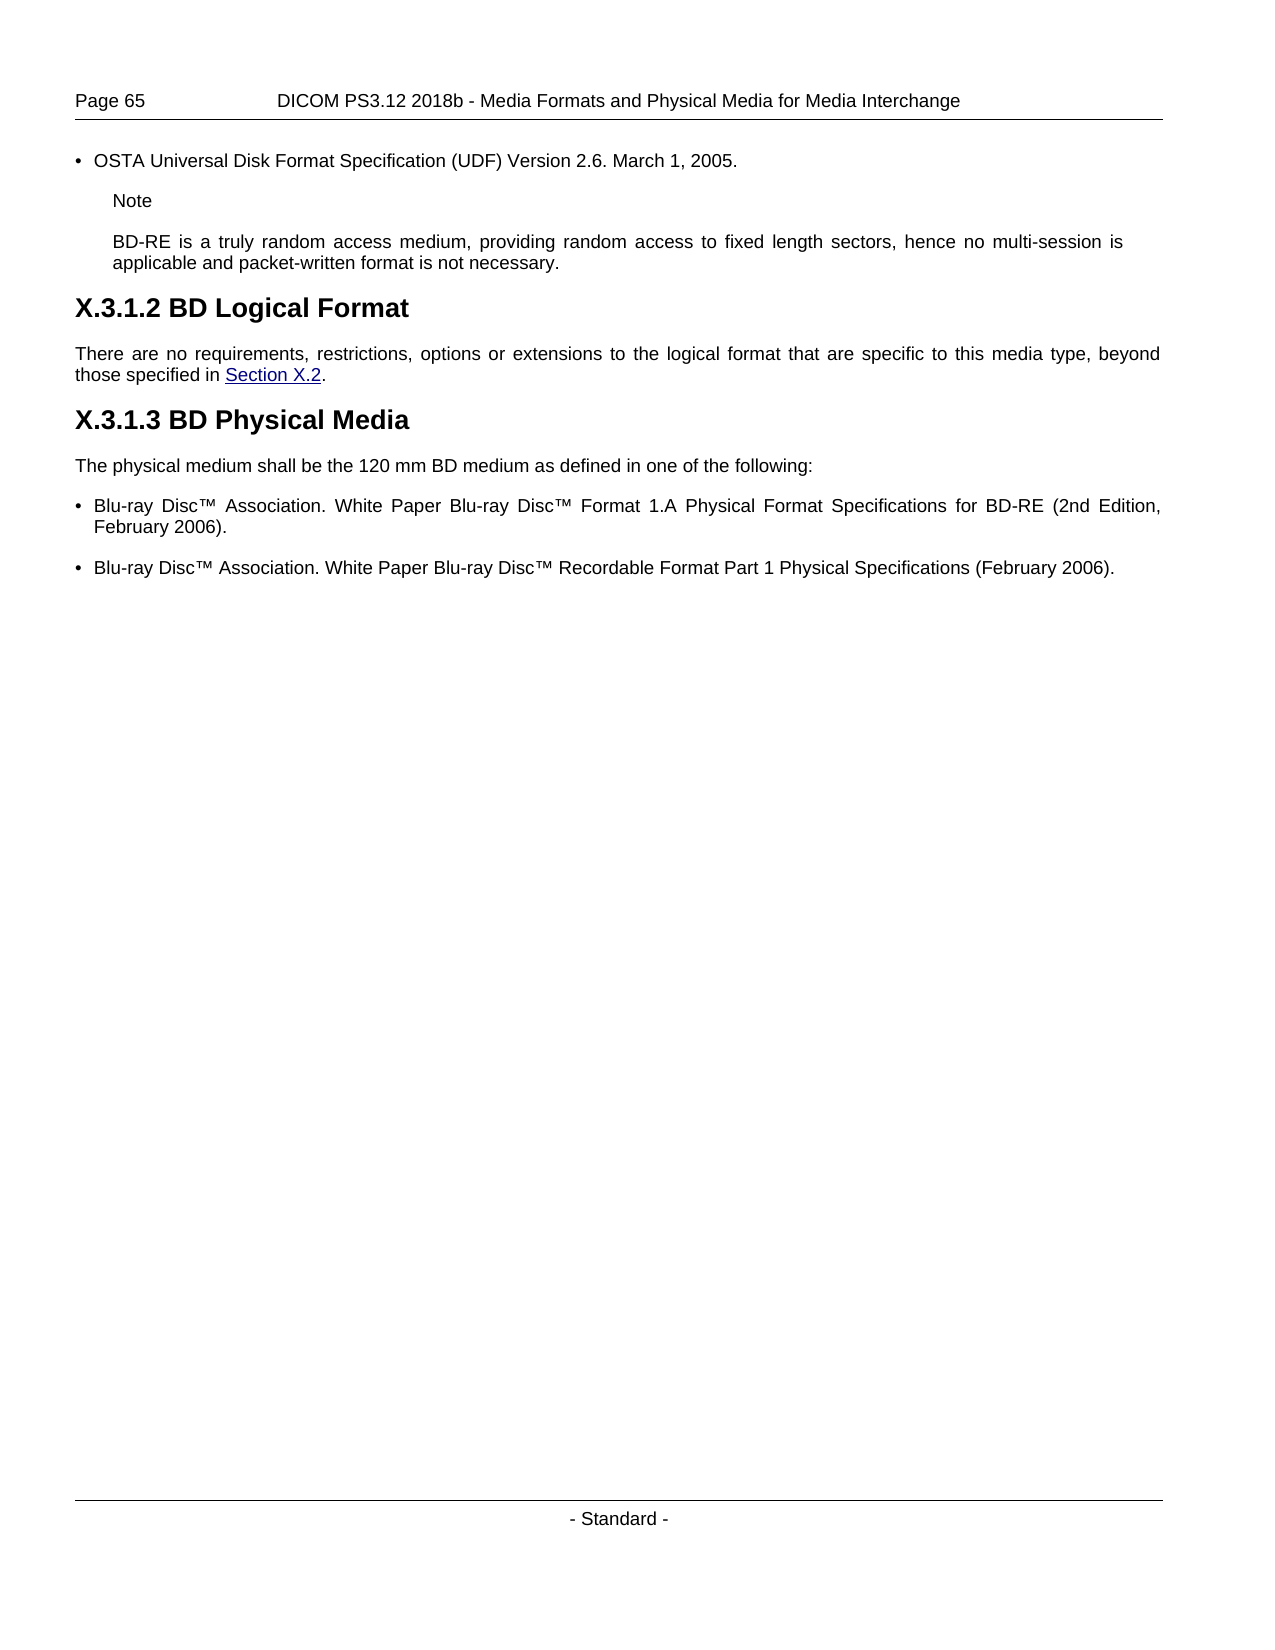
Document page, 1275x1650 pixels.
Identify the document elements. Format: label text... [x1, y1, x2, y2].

text X.3.1.2 BD Logical Format [75, 292, 1162, 324]
text The physical medium shall be the 120 mm BD medium as defined in one of the following: [75, 454, 1162, 476]
text X.3.1.3 BD Physical Media [75, 404, 1162, 436]
text BD-RE is a truly random access medium, providing random access to fixed length sectors, hence no multi-session is applicable and packet-written format is not necessary. [112, 231, 1125, 274]
list Blu-ray Disc™ Association. White Paper Blu-ray Disc™ Recordable Format Part 1 Physical Specifications (February 2006). [75, 557, 1162, 578]
list Blu-ray Disc™ Association. White Paper Blu-ray Disc™ Format 1.A Physical Format Specifications for BD-RE (2nd Edition, February 2006). [75, 495, 1162, 538]
list OSTA Universal Disk Format Specification (UDF) Version 2.6. March 1, 2005. [75, 150, 1162, 172]
text There are no requirements, restrictions, options or extensions to the logical format that are specific to this media type, beyond those specified in Section X.2. [75, 342, 1162, 386]
text Note [112, 190, 1125, 212]
